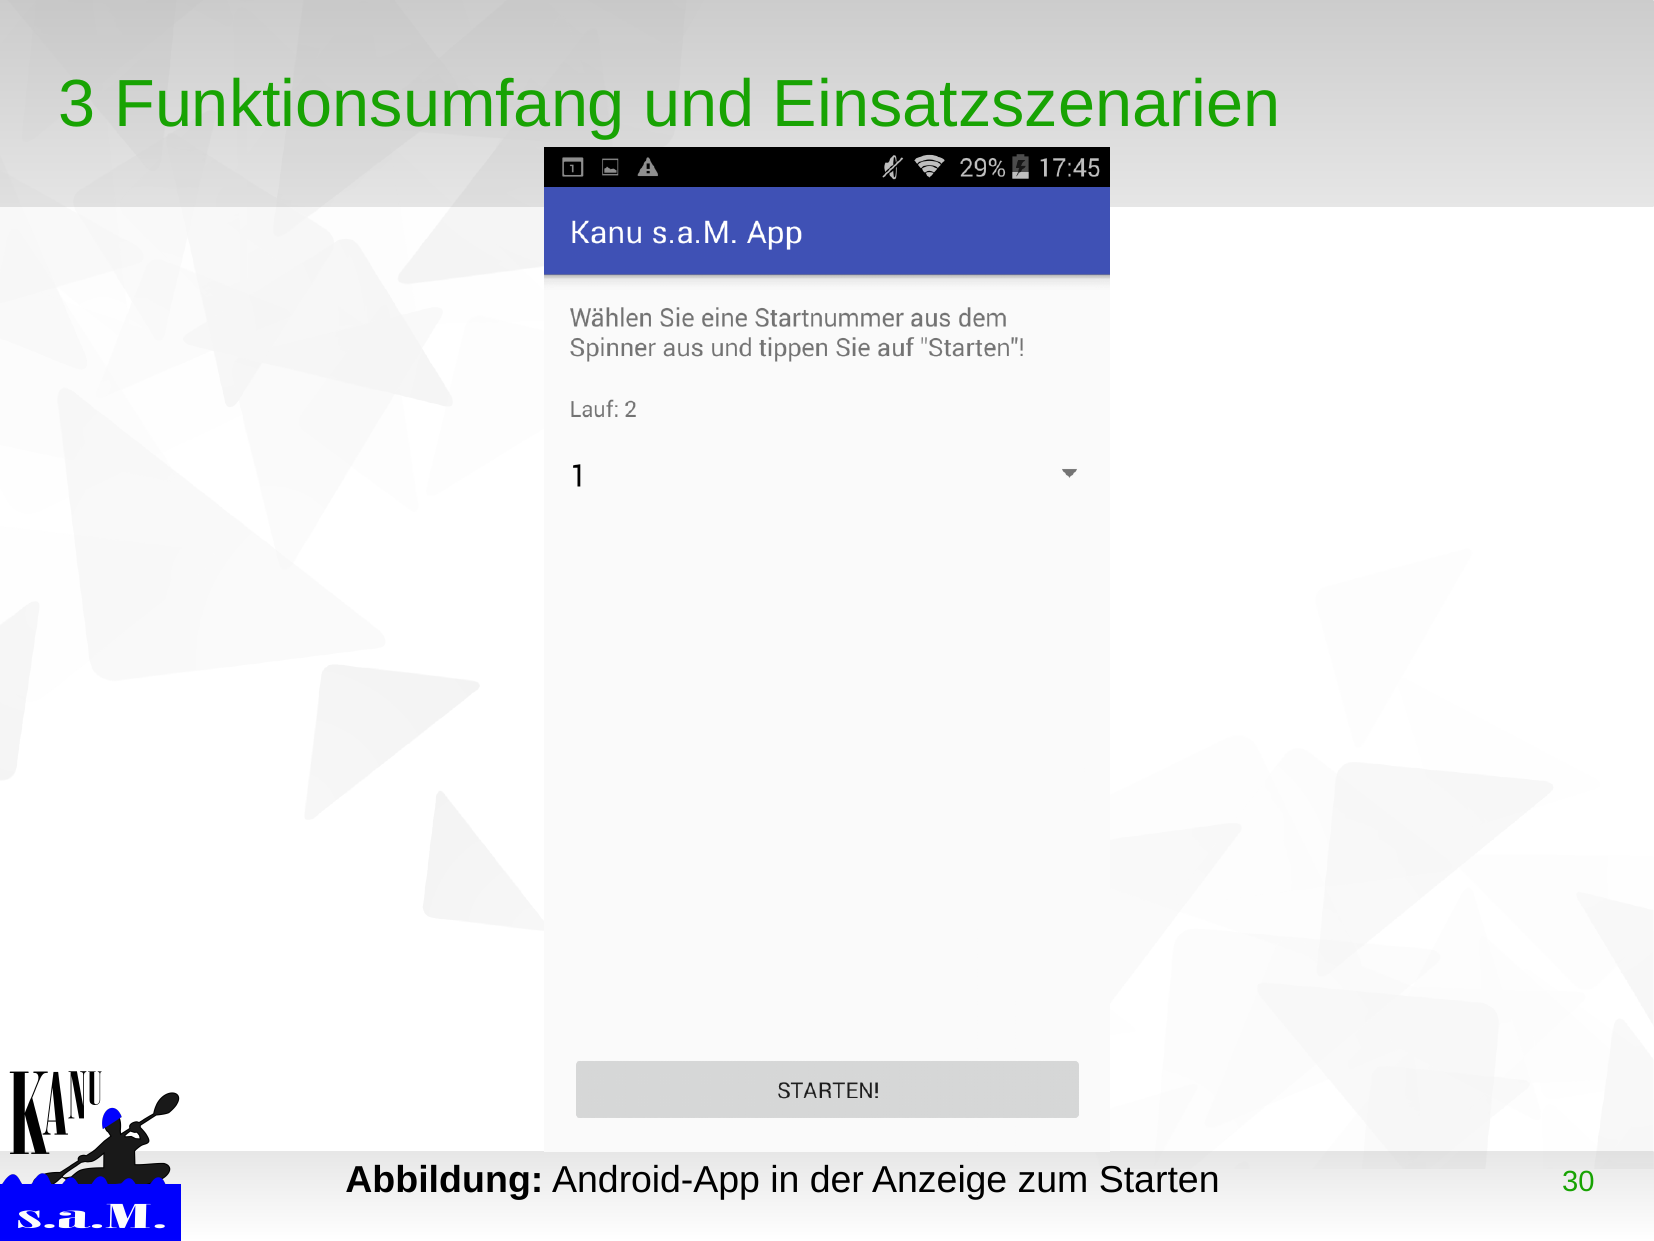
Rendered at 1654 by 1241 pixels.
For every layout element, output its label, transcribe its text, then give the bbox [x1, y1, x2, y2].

text_box Abbildung: Android-App in der Anzeige zum Starten [330, 1151, 1483, 1241]
title 3 Funktionsumfang und Einsatzszenarien [59, 29, 1595, 178]
picture [0, 1059, 181, 1241]
picture [0, 0, 1654, 1169]
